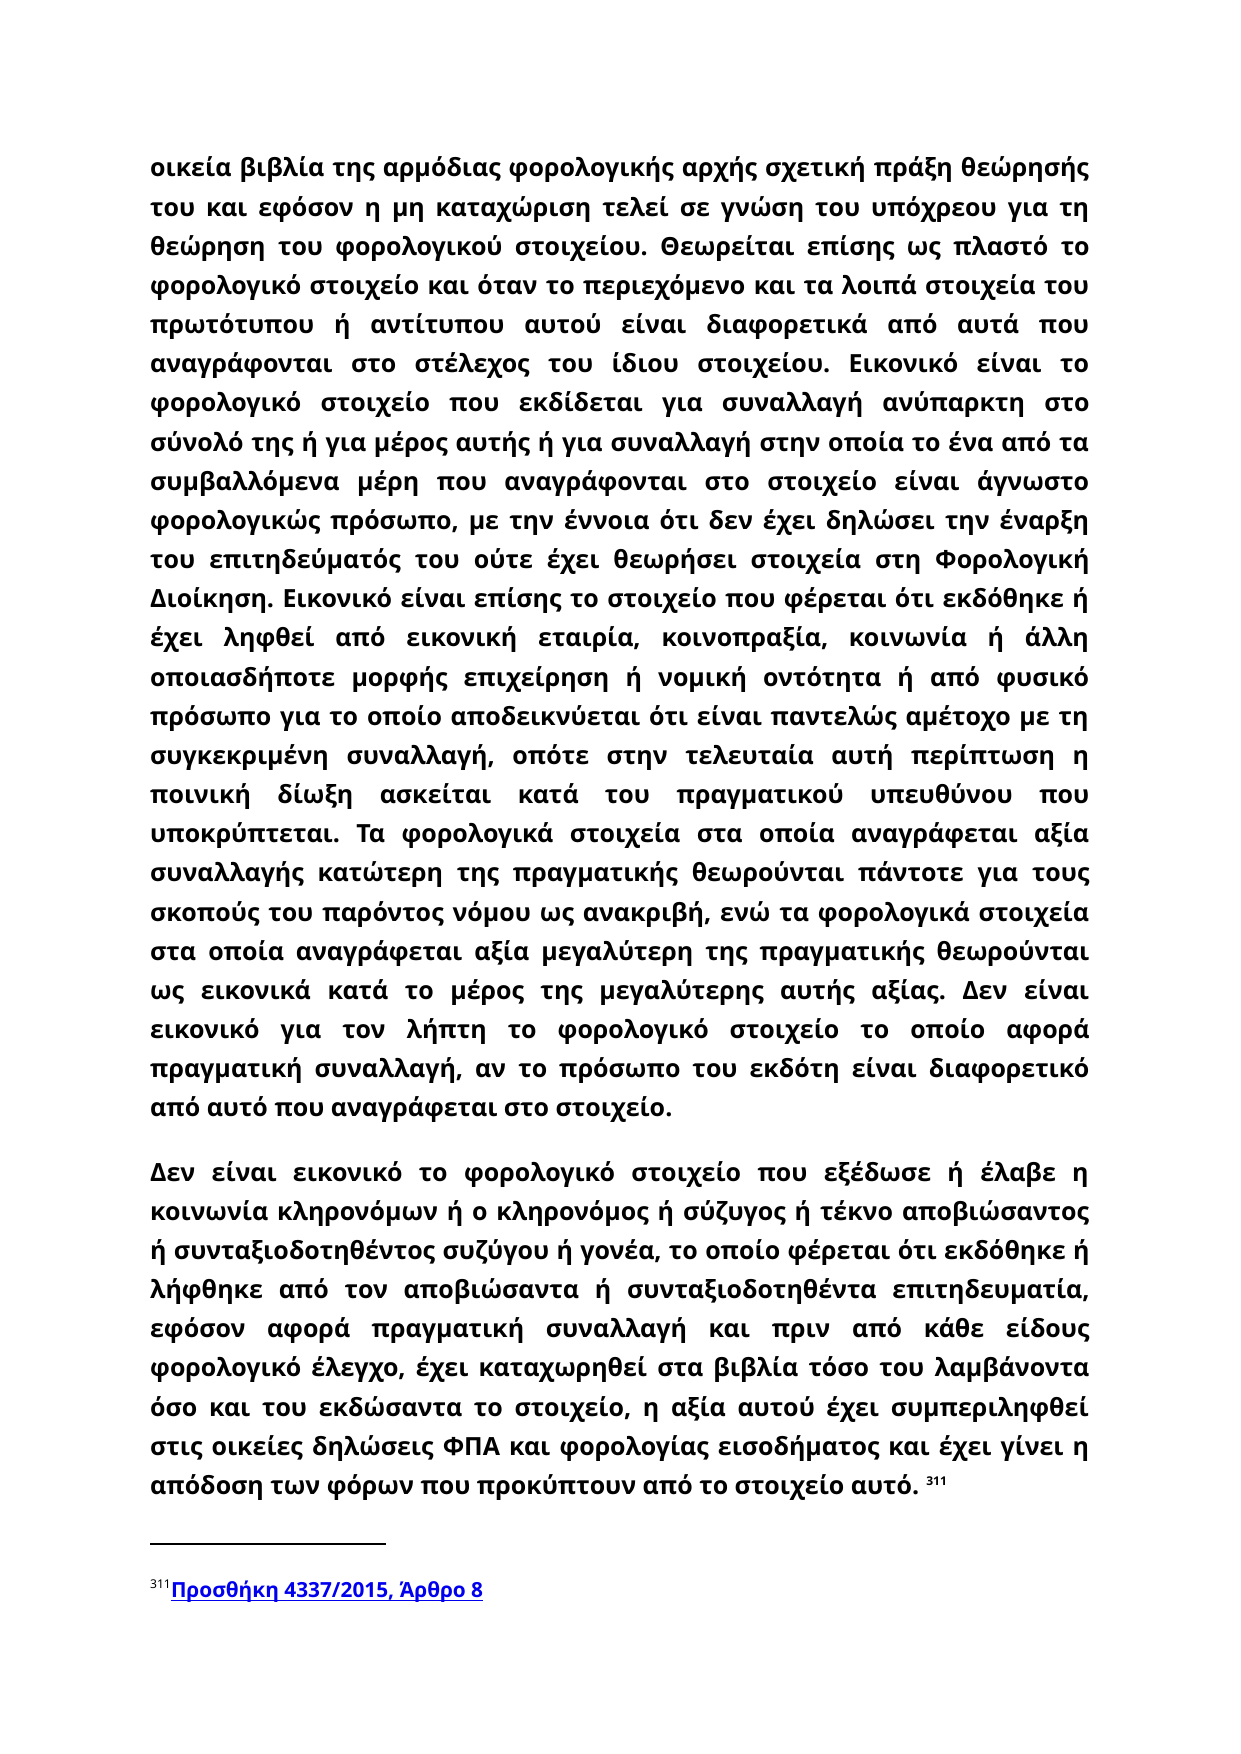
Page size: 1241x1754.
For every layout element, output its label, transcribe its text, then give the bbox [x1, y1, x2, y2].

text Δεν είναι εικονικό το φορολογικό στοιχείο που εξέδωσε ή έλαβε η κοινωνία κληρονόμων ή ο κληρονόμος ή σύζυγος ή τέκνο αποβιώσαντος ή συνταξιοδοτηθέντος συζύγου ή γονέα, το οποίο φέρεται ότι εκδόθηκε ή λήφθηκε από τον αποβιώσαντα ή συνταξιοδοτηθέντα επιτηδευματία, εφόσον αφορά πραγματική συναλλαγή και πριν από κάθε είδους φορολογικό έλεγχο, έχει καταχωρηθεί στα βιβλία τόσο του λαμβάνοντα όσο και του εκδώσαντα το στοιχείο, η αξία αυτού έχει συμπεριληφθεί στις οικείες δηλώσεις ΦΠΑ και φορολογίας εισοδήματος και έχει γίνει η απόδοση των φόρων που προκύπτουν από το στοιχείο αυτό. [150, 1154, 1090, 1502]
text Προσθήκη 4337/2015, Άρθρο 8 [150, 1576, 1090, 1604]
text οικεία βιβλία της αρμόδιας φορολογικής αρχής σχετική πράξη θεώρησής του και εφόσον η μη καταχώριση τελεί σε γνώση του υπόχρεου για τη θεώρηση του φορολογικού στοιχείου. Θεωρείται επίσης ως πλαστό το φορολογικό στοιχείο και όταν το περιεχόμενο και τα λοιπά στοιχεία του πρωτότυπου ή αντίτυπου αυτού είναι διαφορετικά από αυτά που αναγράφονται στο στέλεχος του ίδιου στοιχείου. Εικονικό είναι το φορολογικό στοιχείο που εκδίδεται για συναλλαγή ανύπαρκτη στο σύνολό της ή για μέρος αυτής ή για συναλλαγή στην οποία το ένα από τα συμβαλλόμενα μέρη που αναγράφονται στο στοιχείο είναι άγνωστο φορολογικώς πρόσωπο, με την έννοια ότι δεν έχει δηλώσει την έναρξη του επιτηδεύματός του ούτε έχει θεωρήσει στοιχεία στη Φορολογική Διοίκηση. Εικονικό είναι επίσης το στοιχείο που φέρεται ότι εκδόθηκε ή έχει ληφθεί από εικονική εταιρία, κοινοπραξία, κοινωνία ή άλλη οποιασδήποτε μορφής επιχείρηση ή νομική οντότητα ή από φυσικό πρόσωπο για το οποίο αποδεικνύεται ότι είναι παντελώς αμέτοχο με τη συγκεκριμένη συναλλαγή, οπότε στην τελευταία αυτή περίπτωση η ποινική δίωξη ασκείται κατά του πραγματικού υπευθύνου που υποκρύπτεται. Τα φορολογικά στοιχεία στα οποία αναγράφεται αξία συναλλαγής κατώτερη της πραγματικής θεωρούνται πάντοτε για τους σκοπούς του παρόντος νόμου ως ανακριβή, ενώ τα φορολογικά στοιχεία στα οποία αναγράφεται αξία μεγαλύτερη της πραγματικής θεωρούνται ως εικονικά κατά το μέρος της μεγαλύτερης αυτής αξίας. Δεν είναι εικονικό για τον λήπτη το φορολογικό στοιχείο το οποίο αφορά πραγματική συναλλαγή, αν το πρόσωπο του εκδότη είναι διαφορετικό από αυτό που αναγράφεται στο στοιχείο. [150, 150, 1090, 1124]
